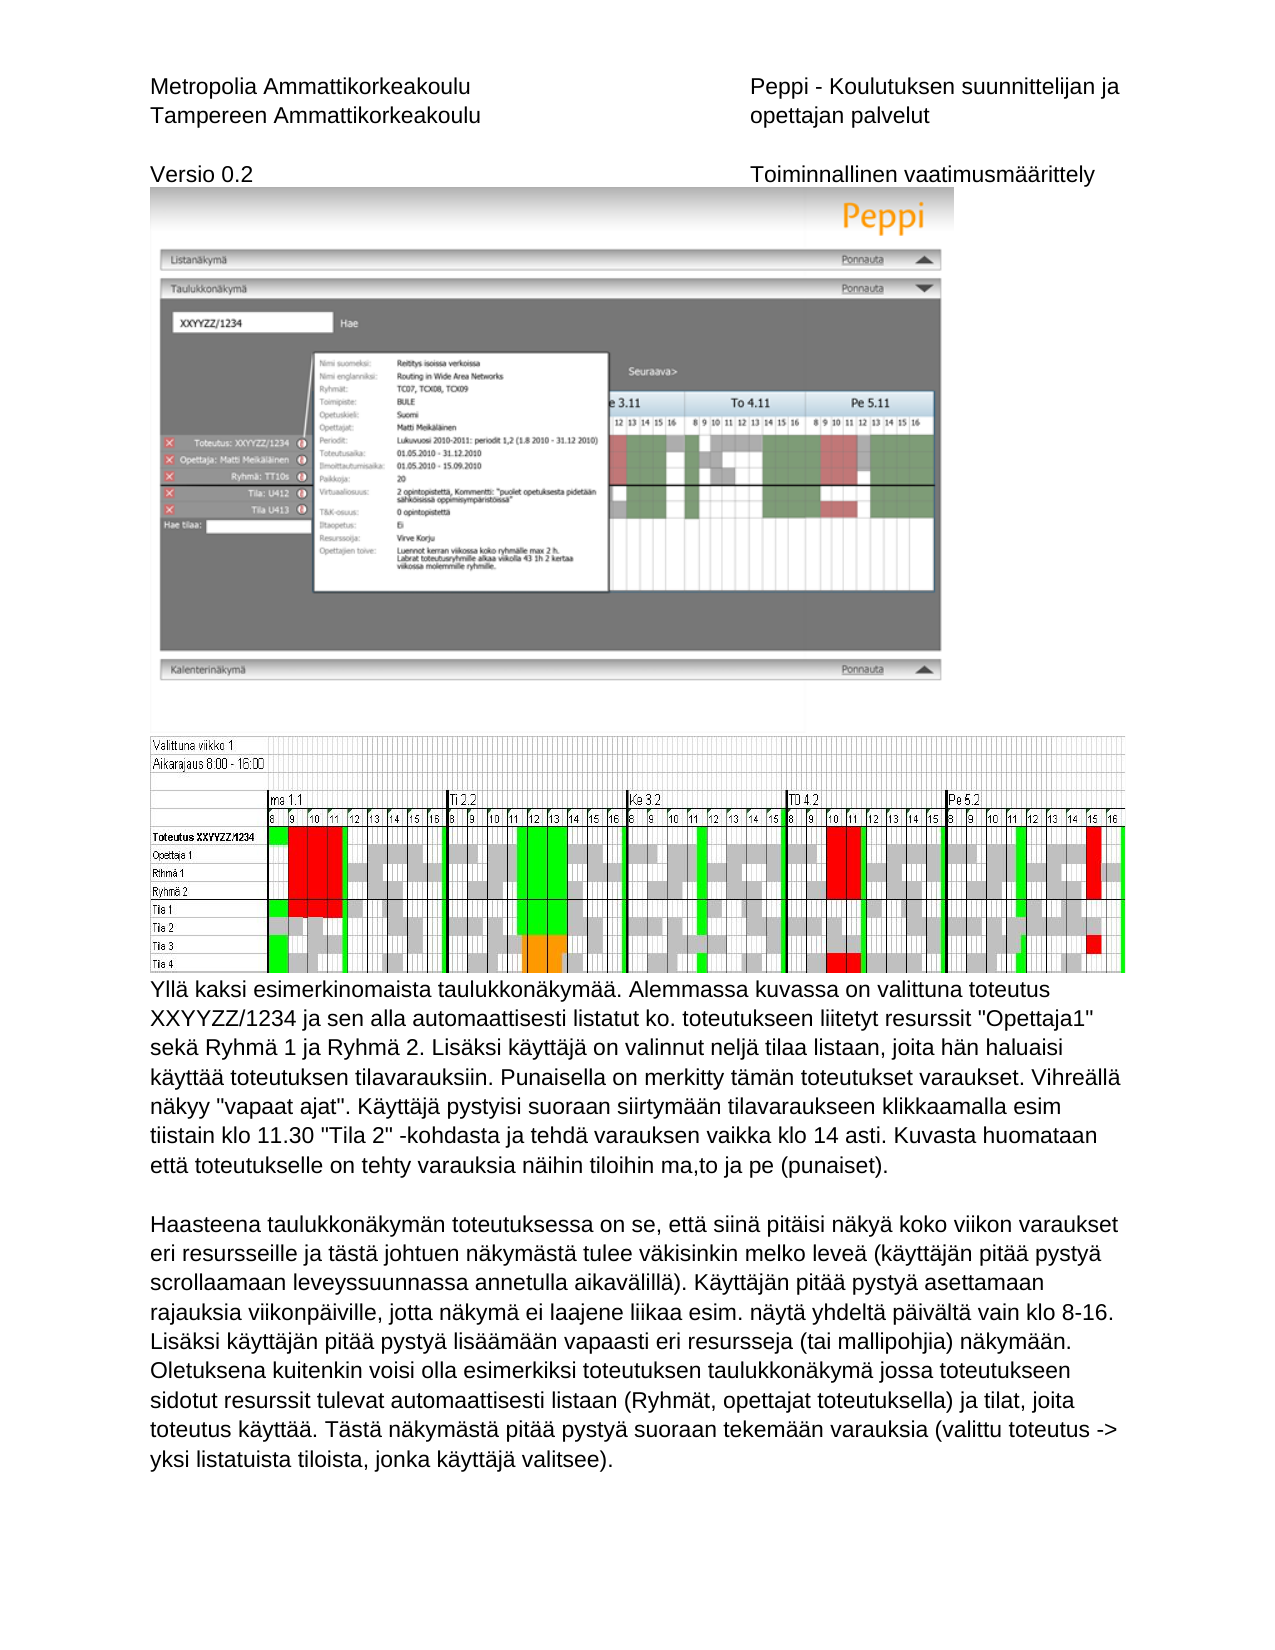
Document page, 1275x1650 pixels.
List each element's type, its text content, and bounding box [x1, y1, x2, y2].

picture [150, 736, 1125, 973]
picture [150, 187, 954, 733]
text Yllä kaksi esimerkinomaista taulukkonäkymää. Alemmassa kuvassa on valittuna toteutus XXYYZZ/1234 ja sen alla automaattisesti listatut ko. toteutukseen liitetyt resurssit "Opettaja1" sekä Ryhmä 1 ja Ryhmä 2. Lisäksi käyttäjä on valinnut neljä tilaa listaan, joita hän haluaisi käyttää toteutuksen tilavarauksiin. Punaisella on merkitty tämän toteutukset varaukset. Vihreällä näkyy "vapaat ajat". Käyttäjä pystyisi suoraan siirtymään tilavaraukseen klikkaamalla esim tiistain klo 11.30 "Tila 2" -kohdasta ja tehdä varauksen vaikka klo 14 asti. Kuvasta huomataan että toteutukselle on tehty varauksia näihin tiloihin ma,to ja pe (punaiset). [150, 976, 1125, 1178]
text Haasteena taulukkonäkymän toteutuksessa on se, että siinä pitäisi näkyä koko viikon varaukset eri resursseille ja tästä johtuen näkymästä tulee väkisinkin melko leveä (käyttäjän pitää pystyä scrollaamaan leveyssuunnassa annetulla aikavälillä). Käyttäjän pitää pystyä asettamaan rajauksia viikonpäiville, jotta näkymä ei laajene liikaa esim. näytä yhdeltä päivältä vain klo 8-16. Lisäksi käyttäjän pitää pystyä lisäämään vapaasti eri resursseja (tai mallipohjia) näkymään. Oletuksena kuitenkin voisi olla esimerkiksi toteutuksen taulukkonäkymä jossa toteutukseen sidotut resurssit tulevat automaattisesti listaan (Ryhmät, opettajat toteutuksella) ja tilat, joita toteutus käyttää. Tästä näkymästä pitää pystyä suoraan tekemään varauksia (valittu toteutus -> yksi listatuista tiloista, jonka käyttäjä valitsee). [150, 1211, 1125, 1472]
